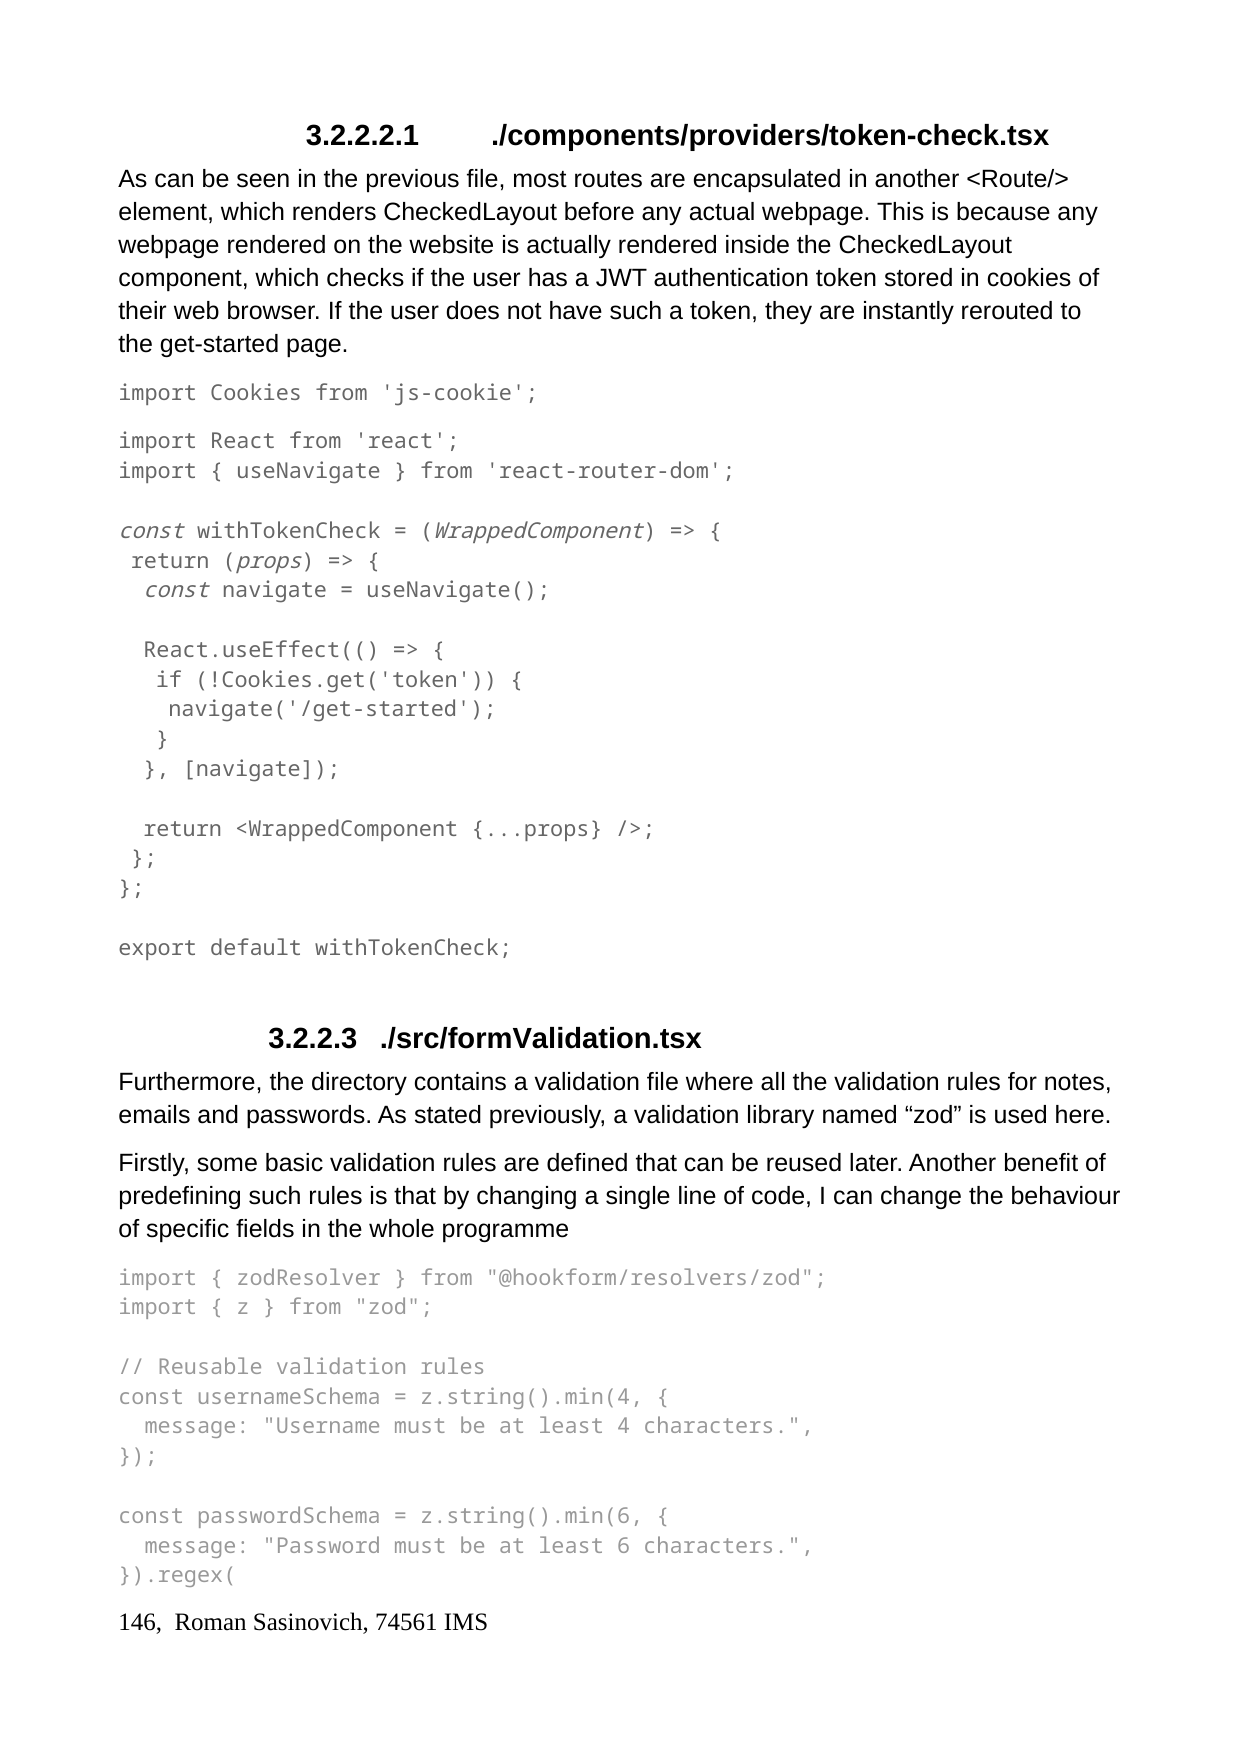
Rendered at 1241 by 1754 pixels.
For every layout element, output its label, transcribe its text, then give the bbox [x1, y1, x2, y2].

text } [118, 723, 1122, 753]
text }; [118, 872, 1122, 902]
text return (props) => { [118, 544, 1122, 574]
subtitle ./src/formValidation.tsx [268, 1021, 1122, 1055]
text }).regex( [118, 1559, 1122, 1589]
text message: "Username must be at least 4 characters.", [118, 1411, 1122, 1440]
text export default withTokenCheck; [118, 932, 1122, 961]
text React.useEffect(() => { [118, 634, 1122, 664]
text const passwordSchema = z.string().min(6, { [118, 1500, 1122, 1530]
text // Reusable validation rules [118, 1351, 1122, 1381]
text Furthermore, the directory contains a validation file where all the validation rules for notes, emails and passwords. As stated previously, a validation library named “zod” is used here. [118, 1067, 1122, 1129]
text import Cookies from 'js-cookie'; [118, 377, 1122, 407]
text import { useNavigate } from 'react-router-dom'; [118, 455, 1122, 485]
text return <WrappedComponent {...props} />; [118, 812, 1122, 842]
text }; [118, 842, 1122, 872]
subtitle ./components/providers/token-check.tsx [306, 118, 1122, 152]
text const usernameSchema = z.string().min(4, { [118, 1381, 1122, 1411]
text message: "Password must be at least 6 characters.", [118, 1530, 1122, 1559]
text const navigate = useNavigate(); [118, 574, 1122, 604]
text if (!Cookies.get('token')) { [118, 664, 1122, 693]
text }, [navigate]); [118, 753, 1122, 783]
text const withTokenCheck = (WrappedComponent) => { [118, 515, 1122, 544]
text }); [118, 1440, 1122, 1470]
text import { zodResolver } from "@hookform/resolvers/zod"; [118, 1262, 1122, 1291]
text navigate('/get-started'); [118, 693, 1122, 723]
text Firstly, some basic validation rules are defined that can be reused later. Another benefit of predefining such rules is that by changing a single line of code, I can change the behaviour of specific fields in the whole programme [118, 1148, 1122, 1243]
text import { z } from "zod"; [118, 1291, 1122, 1321]
text import React from 'react'; [118, 426, 1122, 455]
text As can be seen in the previous file, most routes are encapsulated in another <Route/> element, which renders CheckedLayout before any actual webpage. This is because any webpage rendered on the website is actually rendered inside the CheckedLayout component, which checks if the user has a JWT authentication token stored in cookies of their web browser. If the user does not have such a token, they are instantly rerouted to the get-started page. [118, 164, 1122, 358]
